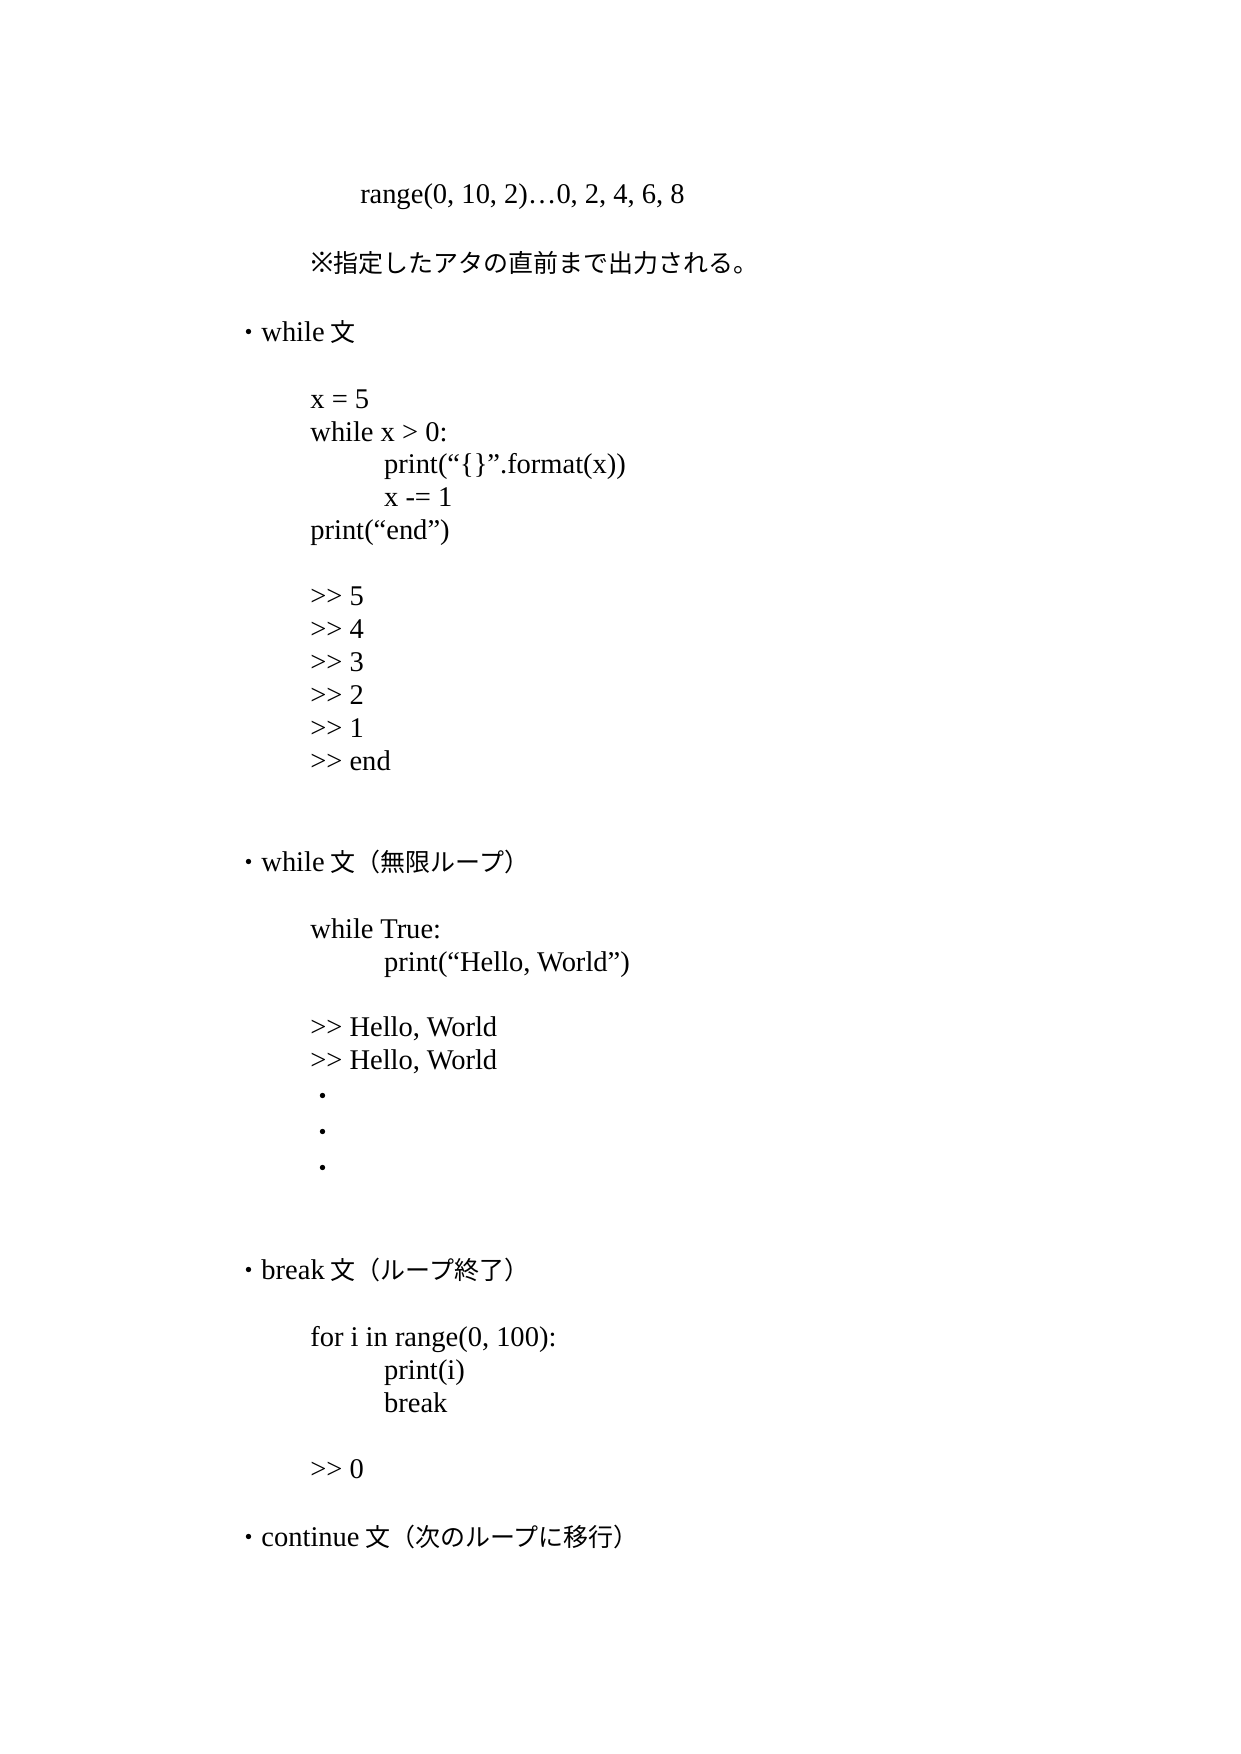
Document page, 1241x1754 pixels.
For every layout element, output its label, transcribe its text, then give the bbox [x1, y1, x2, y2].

text ・ [236, 1112, 1063, 1148]
text >> 2 [236, 678, 1063, 711]
text ・while文 [236, 312, 1063, 348]
text >> 1 [236, 711, 1063, 743]
text ※指定したアタの直前まで出力される。 [236, 243, 1063, 279]
text >> 5 [236, 579, 1063, 612]
text >> end [236, 743, 1063, 776]
text ・ [236, 1148, 1063, 1185]
text while True: [236, 911, 1063, 944]
text range(0, 10, 2)…0, 2, 4, 6, 8 [236, 177, 1063, 210]
text x -= 1 [236, 480, 1063, 513]
text >> 4 [236, 612, 1063, 645]
text x = 5 [236, 381, 1063, 414]
text print(“end”) [236, 513, 1063, 546]
text for i in range(0, 100): [236, 1320, 1063, 1353]
text ・continue文（次のループに移行） [236, 1517, 1063, 1553]
text break [236, 1386, 1063, 1418]
text ・while文（無限ループ） [236, 842, 1063, 878]
text print(“{}”.format(x)) [236, 447, 1063, 480]
text >> 0 [236, 1451, 1063, 1484]
text ・ [236, 1076, 1063, 1112]
text >> Hello, World [236, 1010, 1063, 1043]
text print(“Hello, World”) [236, 944, 1063, 977]
text print(i) [236, 1353, 1063, 1386]
text >> Hello, World [236, 1043, 1063, 1076]
text ・break文（ループ終了） [236, 1251, 1063, 1287]
text while x > 0: [236, 414, 1063, 447]
text >> 3 [236, 645, 1063, 678]
